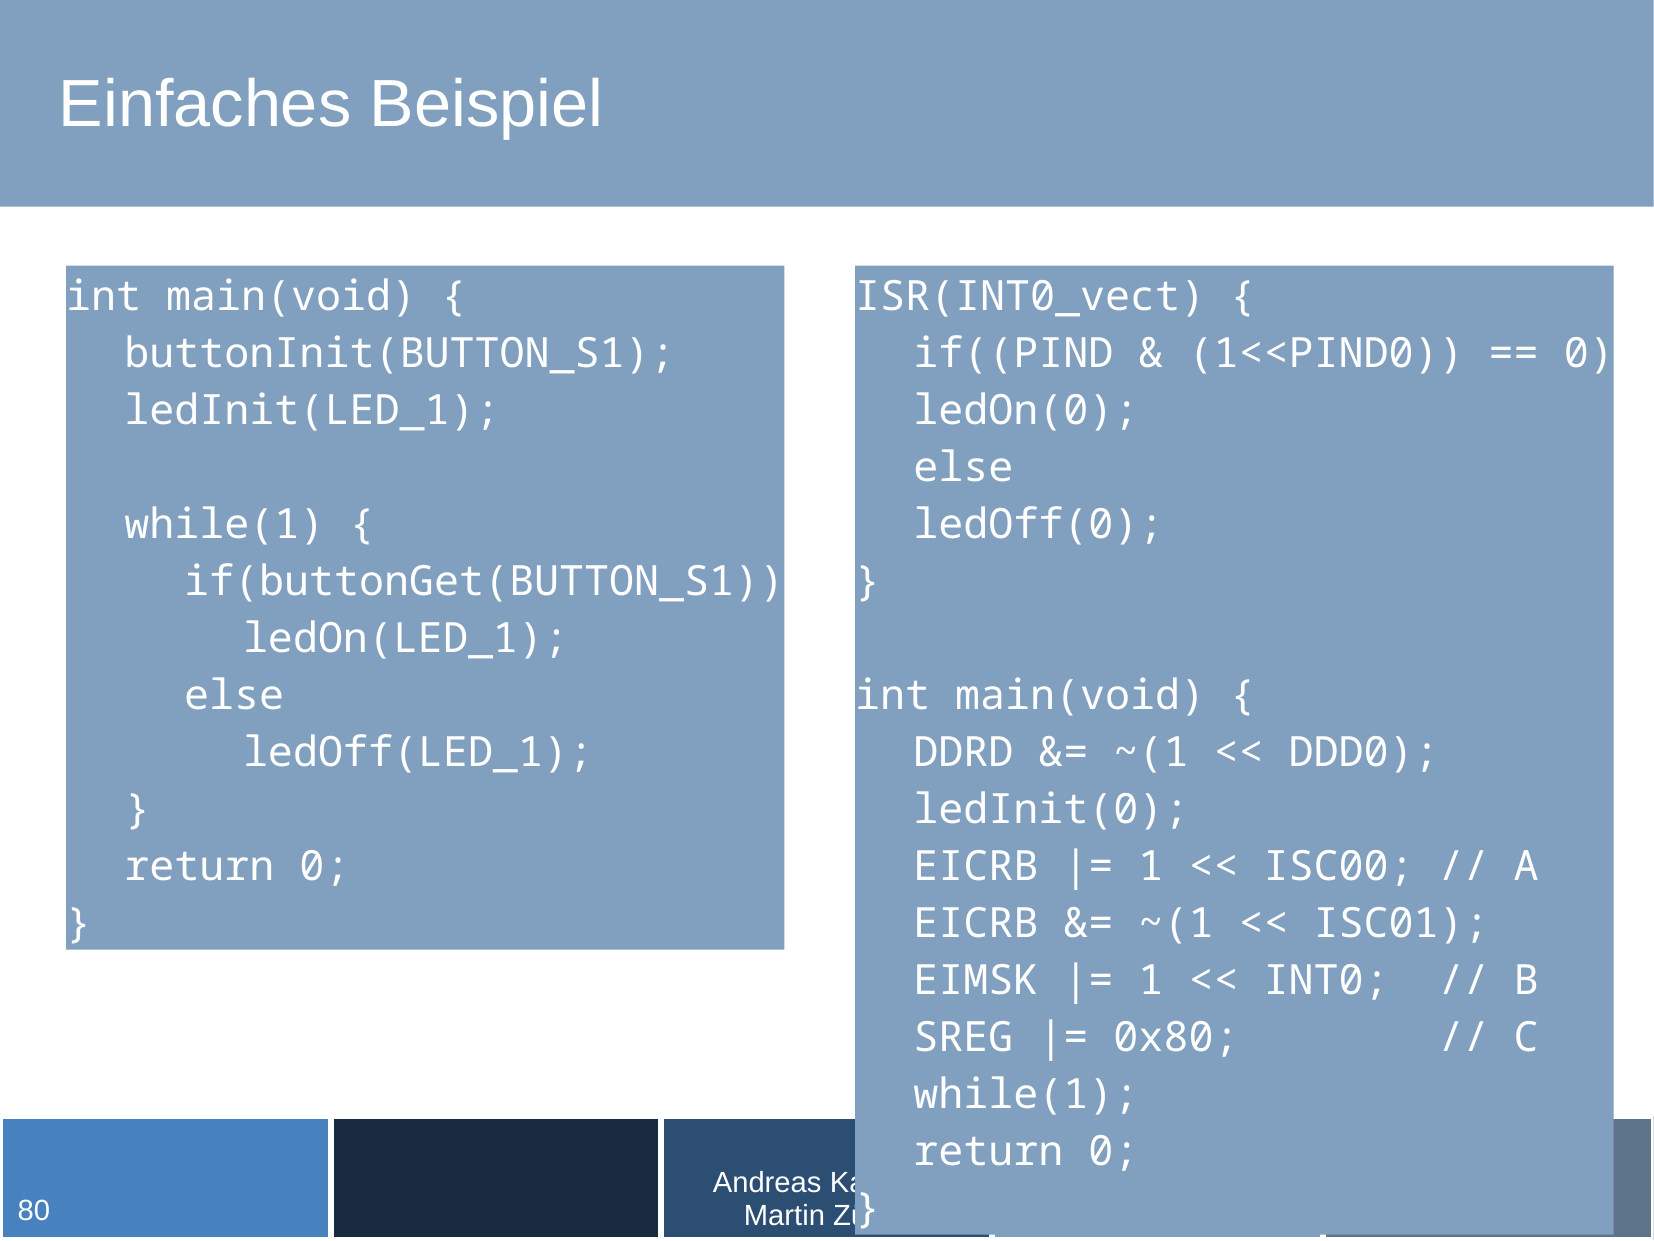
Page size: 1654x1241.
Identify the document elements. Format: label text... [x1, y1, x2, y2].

title Einfaches Beispiel [59, 29, 1595, 178]
text_box ISR(INT0_vect) { if((PIND & (1<<PIND0)) == 0) ledOn(0); else ledOff(0); } int main(void) { DDRD &= ~(1 << DDD0); ledInit(0); EICRB |= 1 << ISC00; // A EICRB &= ~(1 << ISC01); EIMSK |= 1 << INT0; // B SREG |= 0x80; // C while(1); return 0; } [855, 265, 1614, 1235]
text_box int main(void) { buttonInit(BUTTON_S1); ledInit(LED_1); while(1) { if(buttonGet(BUTTON_S1)) ledOn(LED_1); else ledOff(LED_1); } return 0; } [66, 265, 785, 950]
